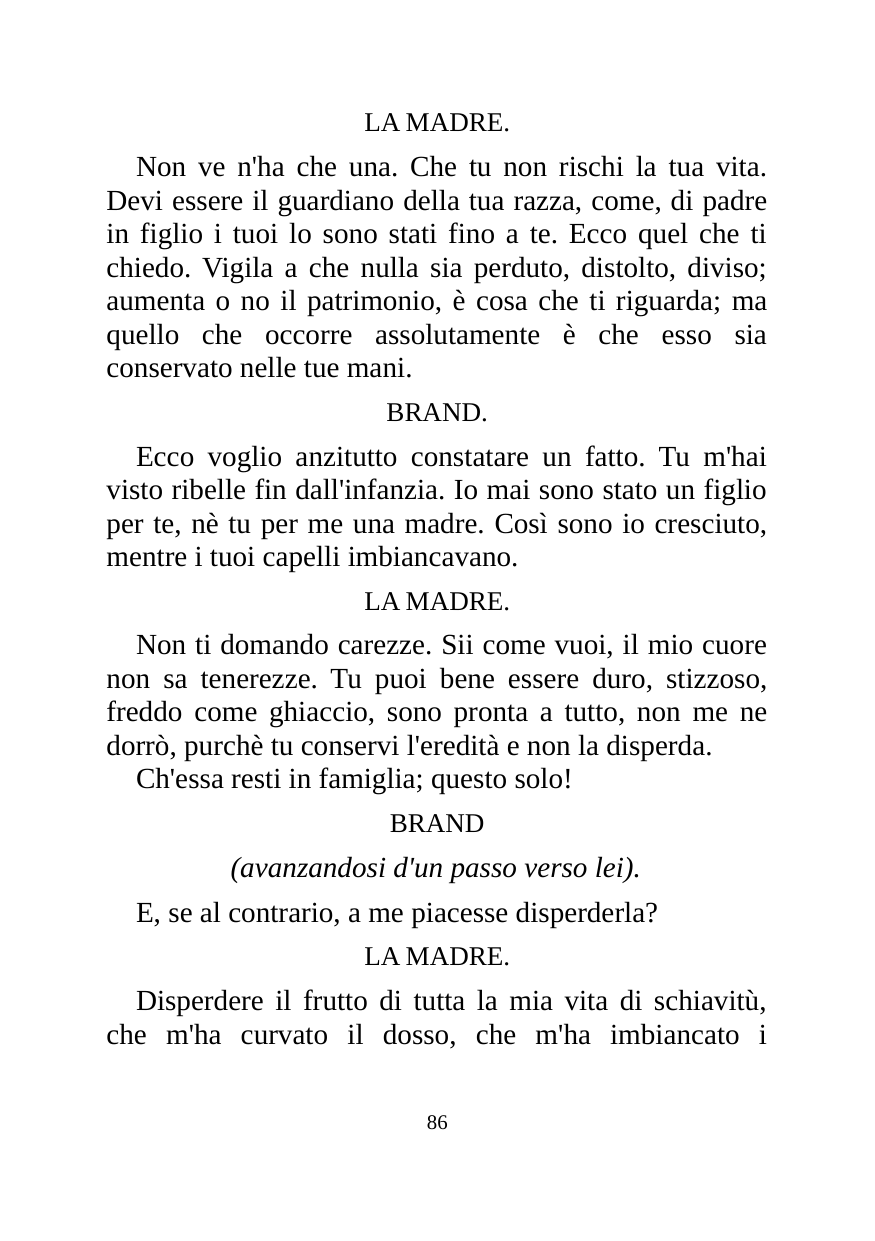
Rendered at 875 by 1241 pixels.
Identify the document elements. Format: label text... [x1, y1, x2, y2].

text BRAND [106, 807, 768, 838]
text Ch'essa resti in famiglia; questo solo! [106, 762, 768, 795]
text E, se al contrario, a me piacesse disperderla? [106, 895, 768, 929]
text LA MADRE. [106, 106, 768, 137]
text Disperdere il frutto di tutta la mia vita di schiavitù, che m'ha curvato il dosso, che m'ha imbiancato i [106, 983, 768, 1051]
text Ecco voglio anzitutto constatare un fatto. Tu m'hai visto ribelle fin dall'infanzia. Io mai sono stato un figlio per te, nè tu per me una madre. Così sono io cresciuto, mentre i tuoi capelli imbiancavano. [106, 439, 768, 573]
text LA MADRE. [106, 584, 768, 616]
text Non ve n'ha che una. Che tu non rischi la tua vita. Devi essere il guardiano della tua razza, come, di padre in figlio i tuoi lo sono stati fino a te. Ecco quel che ti chiedo. Vigila a che nulla sia perduto, distolto, diviso; aumenta o no il patrimonio, è cosa che ti riguarda; ma quello che occorre assolutamente è che esso sia conservato nelle tue mani. [106, 149, 768, 384]
text BRAND. [106, 396, 768, 427]
text Non ti domando carezze. Sii come vuoi, il mio cuore non sa tenerezze. Tu puoi bene essere duro, stizzoso, freddo come ghiaccio, sono pronta a tutto, non me ne dorrò, purchè tu conservi l'eredità e non la disperda. [106, 627, 768, 762]
text (avanzandosi d'un passo verso lei). [106, 850, 768, 883]
text LA MADRE. [106, 941, 768, 972]
